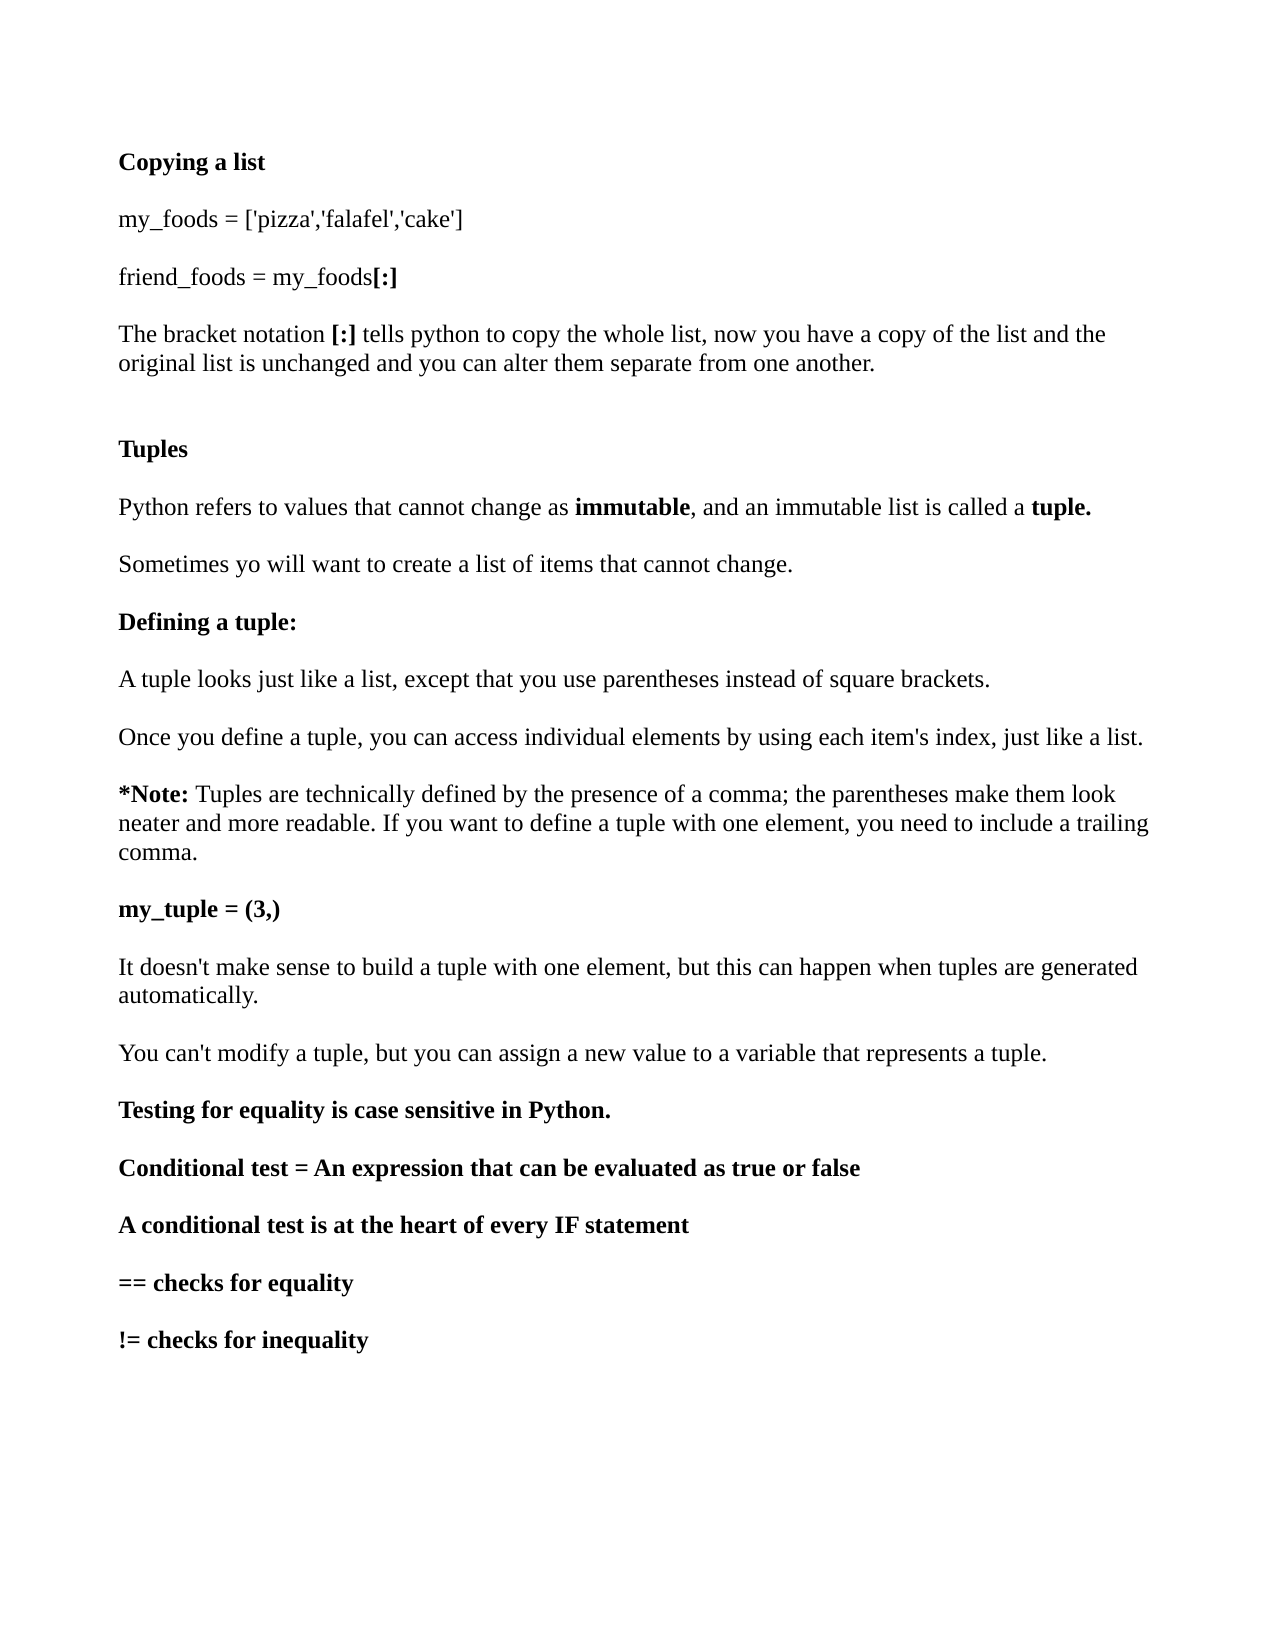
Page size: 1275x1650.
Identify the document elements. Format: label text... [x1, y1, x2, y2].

text It doesn't make sense to build a tuple with one element, but this can happen when tuples are generated automatically. [118, 952, 1157, 1009]
text A tuple looks just like a list, except that you use parentheses instead of square brackets. [118, 664, 1157, 693]
text *Note: Tuples are technically defined by the presence of a comma; the parentheses make them look neater and more readable. If you want to define a tuple with one element, you need to include a trailing comma. [118, 779, 1157, 866]
text Sometimes yo will want to create a list of items that cannot change. [118, 549, 1157, 578]
text Defining a tuple: [118, 607, 1157, 636]
text Tuples [118, 434, 1157, 463]
text my_foods = ['pizza','falafel','cake'] [118, 204, 1157, 233]
text == checks for equality [118, 1268, 1157, 1297]
text Once you define a tuple, you can access individual elements by using each item's index, just like a list. [118, 722, 1157, 751]
text A conditional test is at the heart of every IF statement [118, 1211, 1157, 1239]
text You can't modify a tuple, but you can assign a new value to a variable that represents a tuple. [118, 1038, 1157, 1067]
text Copying a list [118, 147, 1157, 176]
text Conditional test = An expression that can be evaluated as true or false [118, 1153, 1157, 1182]
text Python refers to values that cannot change as immutable, and an immutable list is called a tuple. [118, 492, 1157, 521]
text friend_foods = my_foods[:] [118, 262, 1157, 291]
text Testing for equality is case sensitive in Python. [118, 1096, 1157, 1124]
text The bracket notation [:] tells python to copy the whole list, now you have a copy of the list and the original list is unchanged and you can alter them separate from one another. [118, 319, 1157, 377]
text my_tuple = (3,) [118, 894, 1157, 923]
text != checks for inequality [118, 1326, 1157, 1354]
